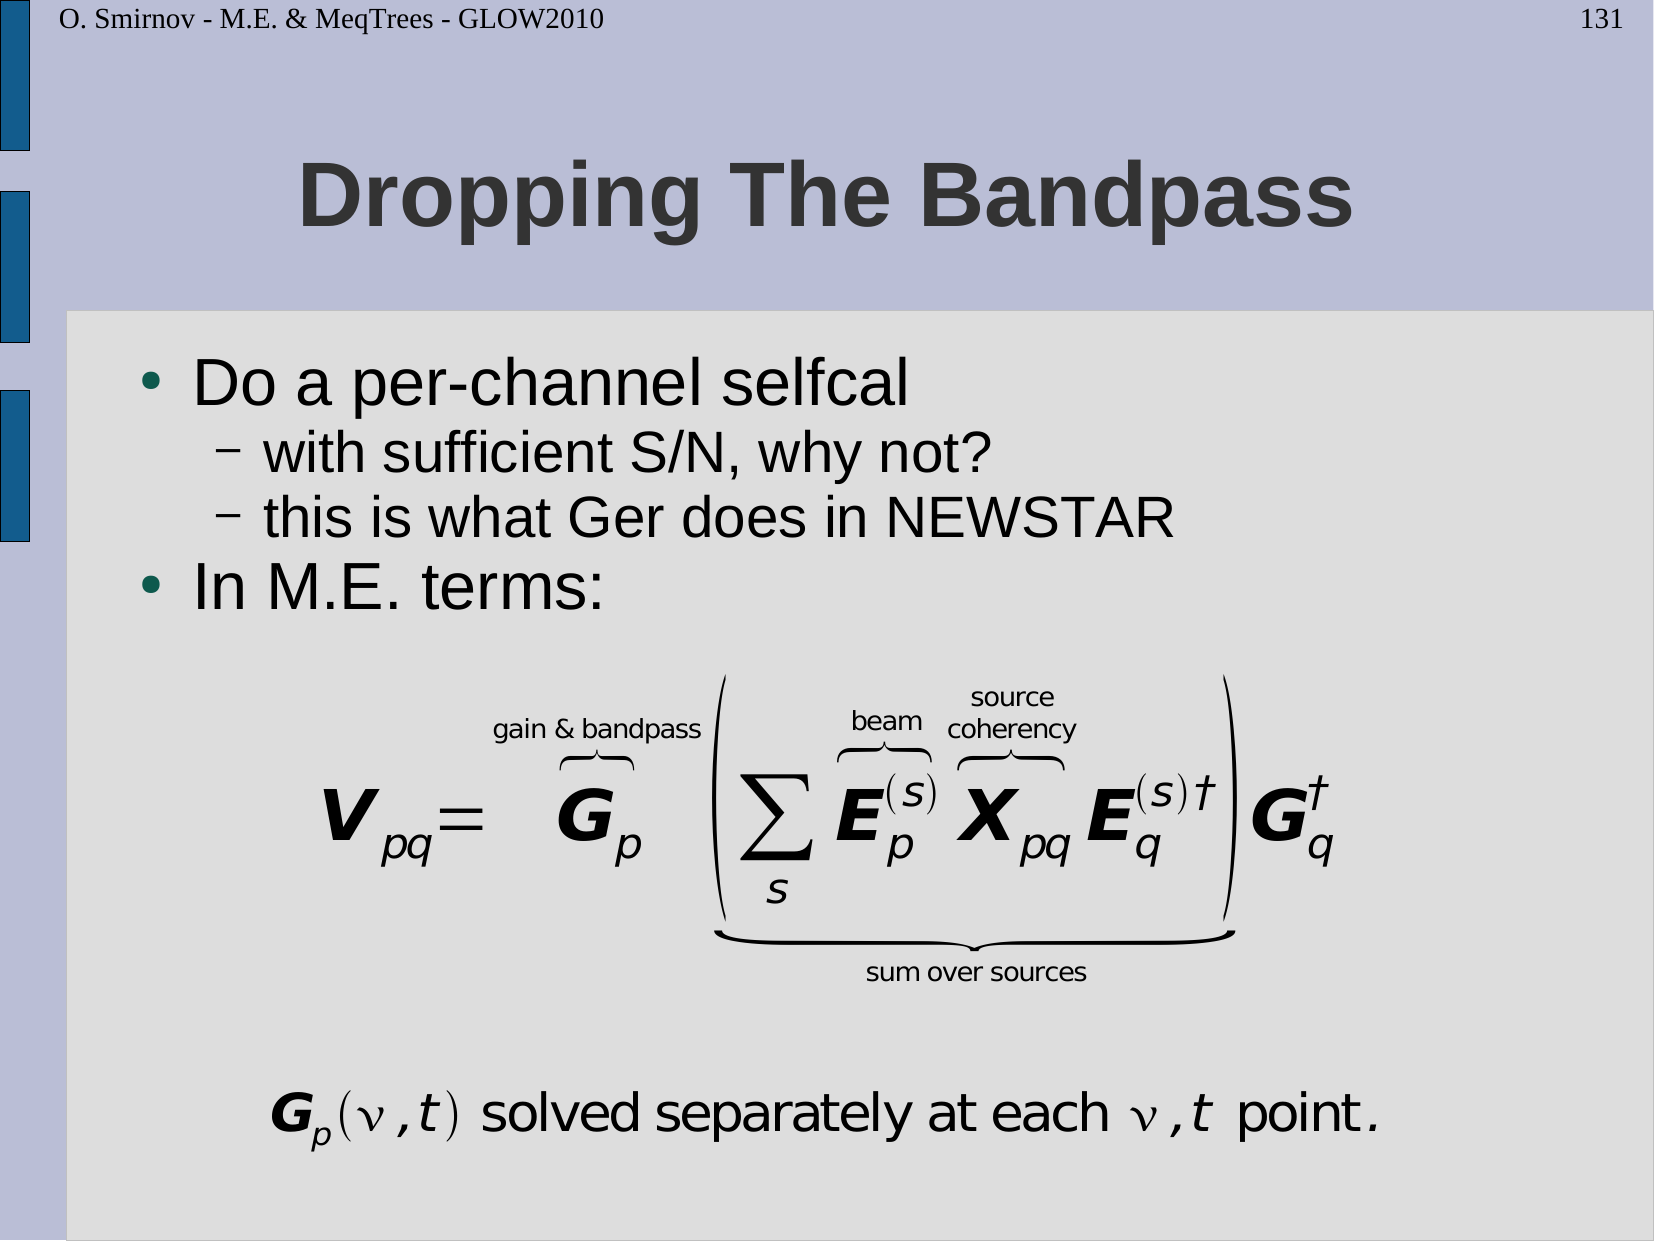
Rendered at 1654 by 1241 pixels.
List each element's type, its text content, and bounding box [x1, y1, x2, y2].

chart [261, 670, 1389, 1233]
list Do a per-channel selfcal with sufficient S/N, why not? this is what Ger does in NEWSTAR In M.E. terms: [121, 344, 1534, 1127]
title Dropping The Bandpass [121, 91, 1534, 299]
